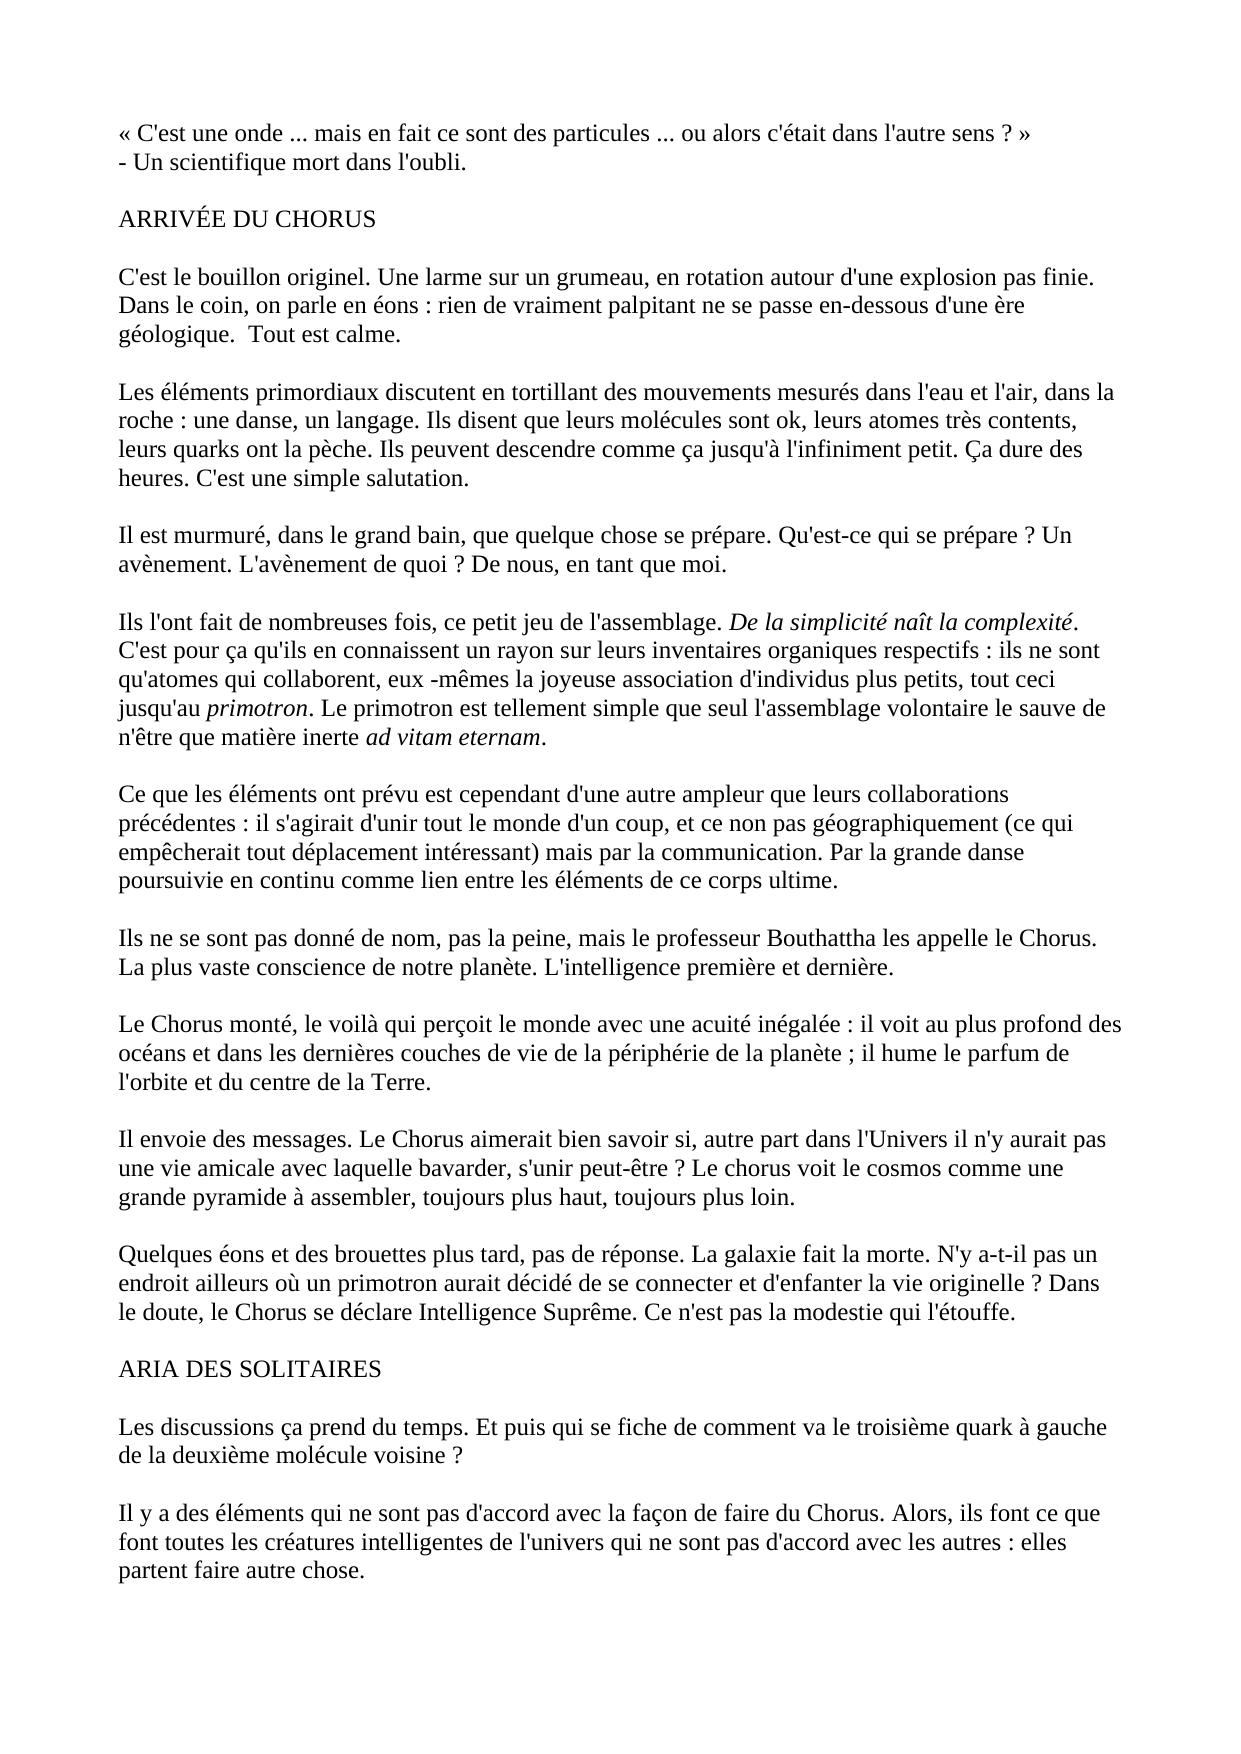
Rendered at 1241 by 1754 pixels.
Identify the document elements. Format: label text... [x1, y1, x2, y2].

text Il envoie des messages. Le Chorus aimerait bien savoir si, autre part dans l'Univers il n'y aurait pas une vie amicale avec laquelle bavarder, s'unir peut-être ? Le chorus voit le cosmos comme une grande pyramide à assembler, toujours plus haut, toujours plus loin. [118, 1124, 1122, 1211]
text Ils ne se sont pas donné de nom, pas la peine, mais le professeur Bouthattha les appelle le Chorus. La plus vaste conscience de notre planète. L'intelligence première et dernière. [118, 923, 1122, 981]
text Ils l'ont fait de nombreuses fois, ce petit jeu de l'assemblage. De la simplicité naît la complexité. C'est pour ça qu'ils en connaissent un rayon sur leurs inventaires organiques respectifs : ils ne sont qu'atomes qui collaborent, eux -mêmes la joyeuse association d'individus plus petits, tout ceci jusqu'au primotron. Le primotron est tellement simple que seul l'assemblage volontaire le sauve de n'être que matière inerte ad vitam eternam. [118, 607, 1122, 751]
text Quelques éons et des brouettes plus tard, pas de réponse. La galaxie fait la morte. N'y a-t-il pas un endroit ailleurs où un primotron aurait décidé de se connecter et d'enfanter la vie originelle ? Dans le doute, le Chorus se déclare Intelligence Suprême. Ce n'est pas la modestie qui l'étouffe. [118, 1239, 1122, 1326]
text Le Chorus monté, le voilà qui perçoit le monde avec une acuité inégalée : il voit au plus profond des océans et dans les dernières couches de vie de la périphérie de la planète ; il hume le parfum de l'orbite et du centre de la Terre. [118, 1009, 1122, 1096]
text ARRIVÉE DU CHORUS [118, 204, 1122, 233]
text Il est murmuré, dans le grand bain, que quelque chose se prépare. Qu'est-ce qui se prépare ? Un avènement. L'avènement de quoi ? De nous, en tant que moi. [118, 521, 1122, 578]
text ARIA DES SOLITAIRES [118, 1354, 1122, 1383]
text Ce que les éléments ont prévu est cependant d'une autre ampleur que leurs collaborations précédentes : il s'agirait d'unir tout le monde d'un coup, et ce non pas géographiquement (ce qui empêcherait tout déplacement intéressant) mais par la communication. Par la grande danse poursuivie en continu comme lien entre les éléments de ce corps ultime. [118, 779, 1122, 894]
text « C'est une onde ... mais en fait ce sont des particules ... ou alors c'était dans l'autre sens ? » [118, 118, 1122, 147]
text Les éléments primordiaux discutent en tortillant des mouvements mesurés dans l'eau et l'air, dans la roche : une danse, un langage. Ils disent que leurs molécules sont ok, leurs atomes très contents, leurs quarks ont la pèche. Ils peuvent descendre comme ça jusqu'à l'infiniment petit. Ça dure des heures. C'est une simple salutation. [118, 377, 1122, 492]
text - Un scientifique mort dans l'oubli. [118, 147, 1122, 176]
text Il y a des éléments qui ne sont pas d'accord avec la façon de faire du Chorus. Alors, ils font ce que font toutes les créatures intelligentes de l'univers qui ne sont pas d'accord avec les autres : elles partent faire autre chose. [118, 1498, 1122, 1584]
text Les discussions ça prend du temps. Et puis qui se fiche de comment va le troisième quark à gauche de la deuxième molécule voisine ? [118, 1412, 1122, 1469]
text C'est le bouillon originel. Une larme sur un grumeau, en rotation autour d'une explosion pas finie. Dans le coin, on parle en éons : rien de vraiment palpitant ne se passe en-dessous d'une ère géologique. Tout est calme. [118, 262, 1122, 348]
